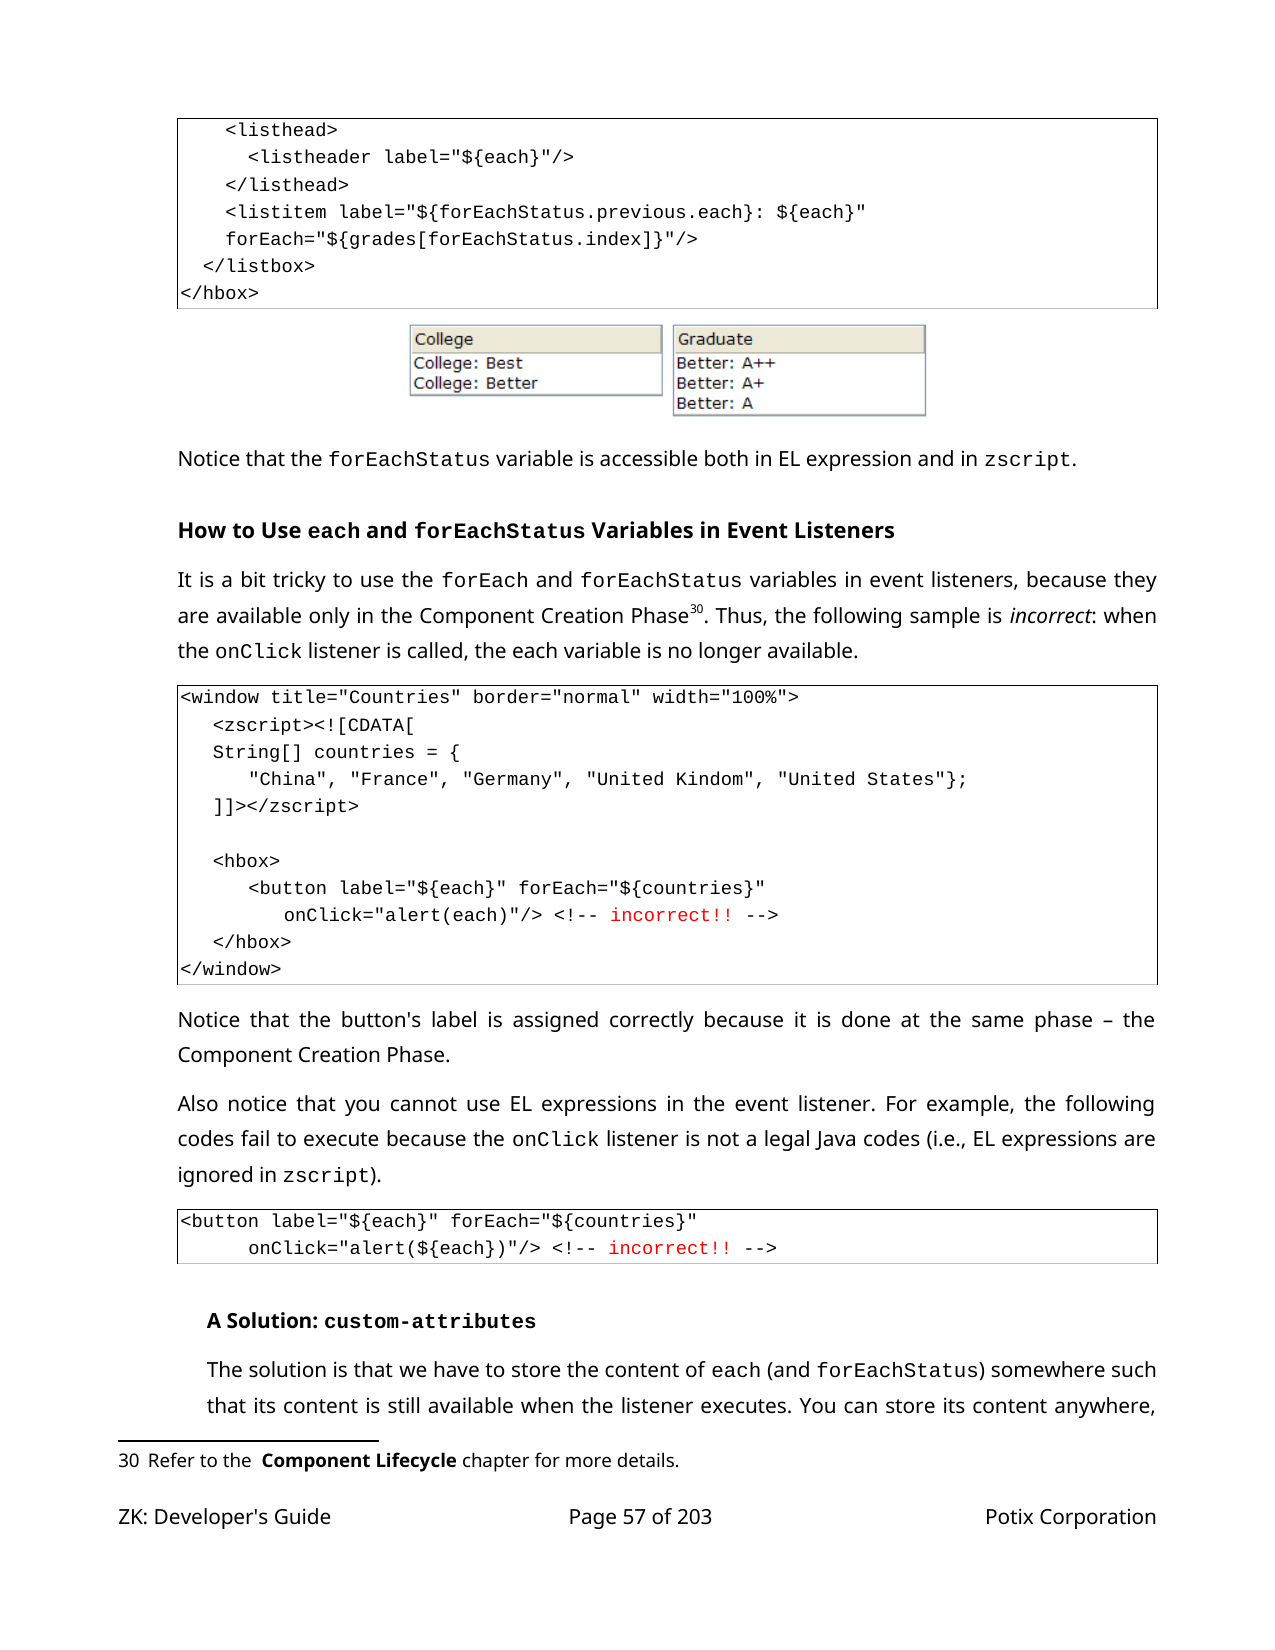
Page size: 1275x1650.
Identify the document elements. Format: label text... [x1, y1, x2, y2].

text <listheader label="${each}"/> [178, 145, 1157, 169]
text <button label="${each}" forEach="${countries}" [178, 876, 1157, 900]
text <window title="Countries" border="normal" width="100%"> [178, 686, 1157, 709]
text Notice that the forEachStatus variable is accessible both in EL expression and in zscript. [177, 419, 1157, 472]
text <listitem label="${forEachStatus.previous.each}: ${each}" [178, 200, 1157, 224]
text Notice that the button's label is assigned correctly because it is done at the same phase – the Component Creation Phase. [177, 1005, 1157, 1068]
text "China", "France", "Germany", "United Kindom", "United States"}; [178, 767, 1157, 791]
text </listbox> [178, 254, 1157, 278]
text <listhead> [178, 119, 1157, 142]
text ]]></zscript> [178, 794, 1157, 818]
text </hbox> [178, 930, 1157, 954]
text It is a bit tricky to use the forEach and forEachStatus variables in event listeners, because they are available only in the Component Creation Phase. Thus, the following sample is incorrect: when the onClick listener is called, the each variable is no longer available. [177, 565, 1157, 665]
text </hbox> [178, 281, 1157, 308]
text Also notice that you cannot use EL expressions in the event listener. For example, the following codes fail to execute because the onClick listener is not a legal Java codes (i.e., EL expressions are ignored in zscript). [177, 1089, 1157, 1188]
text <button label="${each}" forEach="${countries}" [178, 1210, 1157, 1233]
subtitle A Solution: custom-attributes [207, 1306, 1157, 1334]
text <hbox> [178, 848, 1157, 873]
text forEach="${grades[forEachStatus.index]}"/> [178, 227, 1157, 251]
text String[] countries = { [178, 740, 1157, 764]
text The solution is that we have to store the content of each (and forEachStatus) somewhere such that its content is still available when the listener executes. You can store its content anywhere, [207, 1355, 1157, 1419]
text onClick="alert(${each})"/> <!-- incorrect!! --> [178, 1236, 1157, 1263]
text </window> [178, 957, 1157, 984]
picture [407, 321, 930, 419]
subtitle How to Use each and forEachStatus Variables in Event Listeners [177, 515, 1157, 545]
text Refer to the Component Lifecycle chapter for more details. [118, 1447, 1157, 1473]
text <zscript><![CDATA[ [178, 712, 1157, 737]
text onClick="alert(each)"/> <!-- incorrect!! --> [178, 903, 1157, 927]
text </listhead> [178, 172, 1157, 197]
